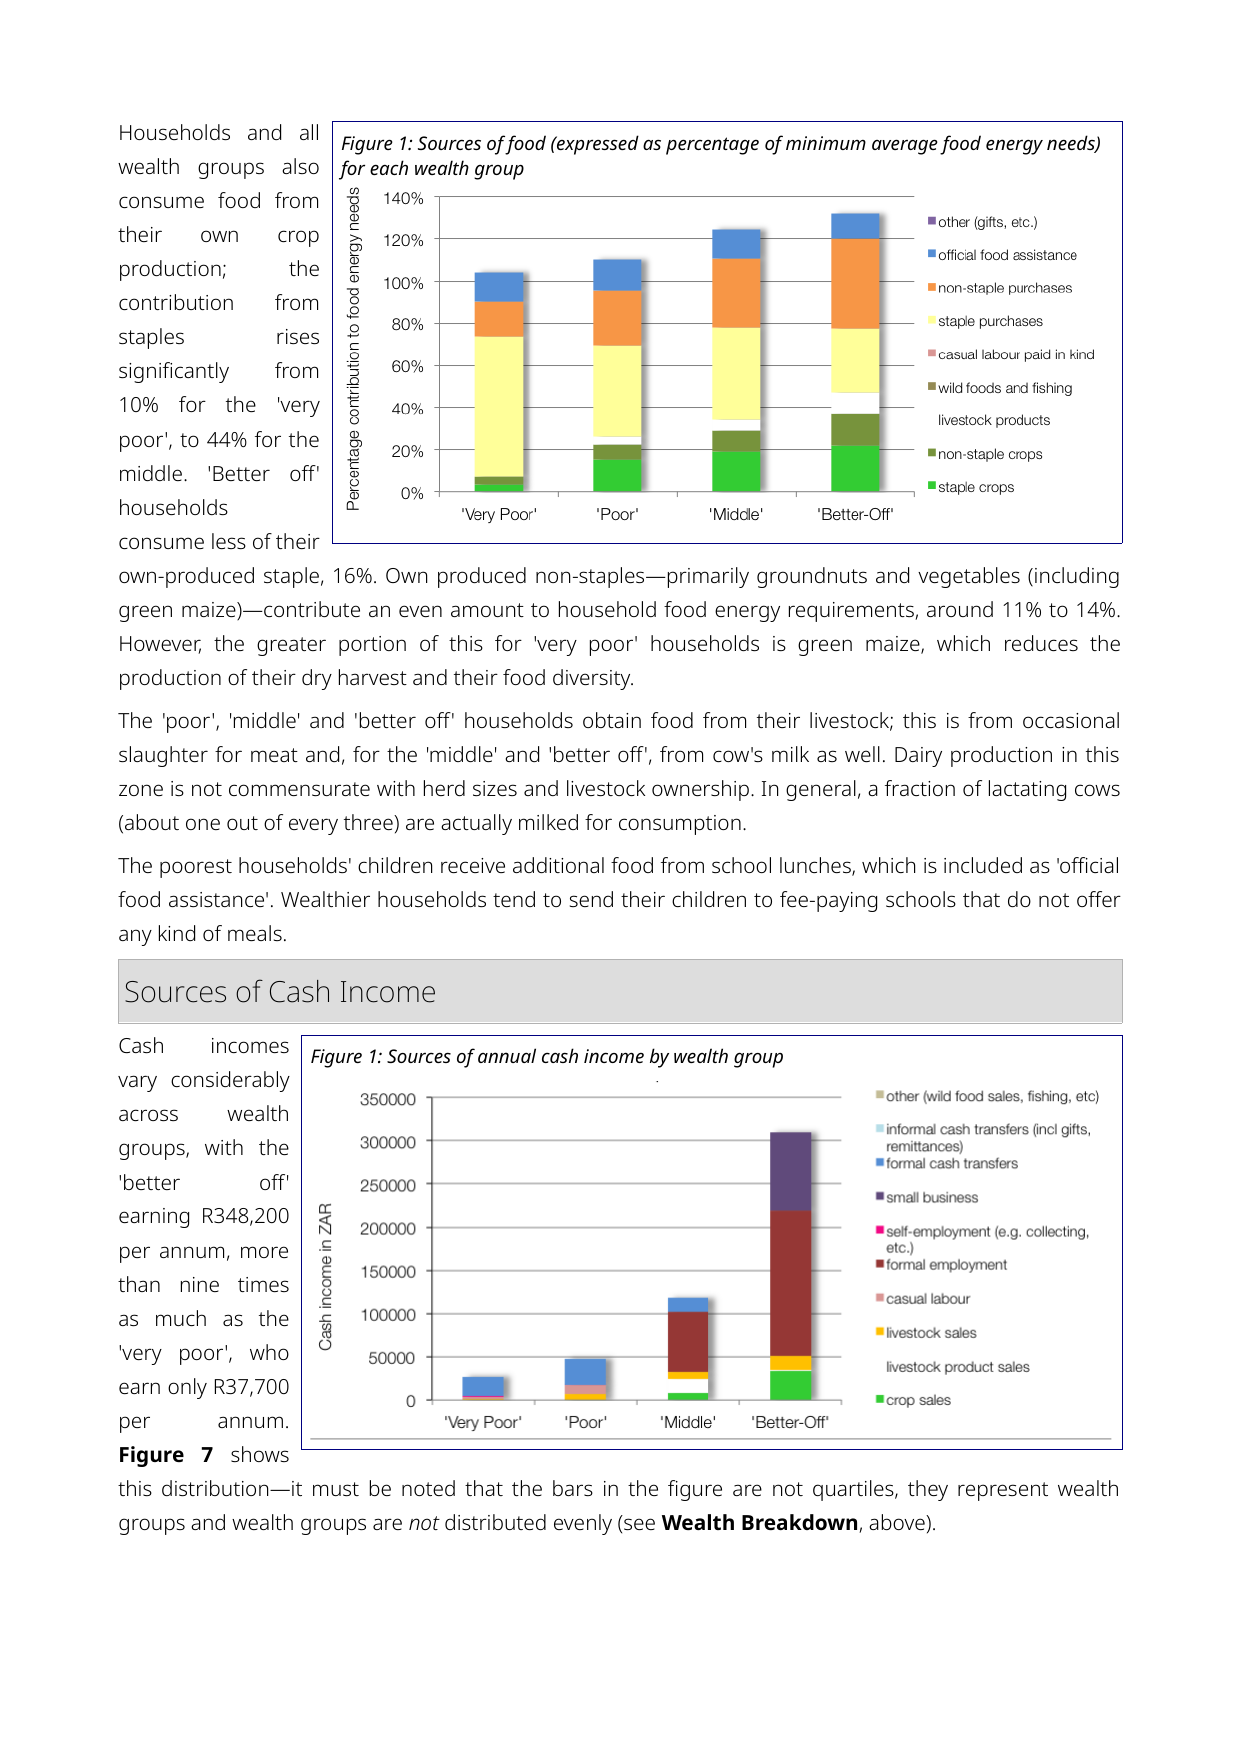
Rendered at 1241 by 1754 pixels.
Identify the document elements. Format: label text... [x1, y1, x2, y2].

table_header Sources of Cash Income [119, 960, 1122, 1022]
text Figure 1: Sources of annual cash income by wealth group [310, 1044, 1113, 1069]
picture [310, 1081, 1112, 1440]
picture [340, 181, 1117, 529]
text Households and all wealth groups also consume food from their own crop production; the contribution from staples rises significantly from 10% for the 'very poor', to 44% for the middle. 'Better off' households consume less of their own-produced staple, 16%. Own produced non-staples—primarily groundnuts and vegetables (including green maize)—contribute an even amount to household food energy requirements, around 11% to 14%. However, the greater portion of this for 'very poor' households is green maize, which reduces the production of their dry harvest and their food diversity. [118, 118, 1122, 692]
text Figure 1: Sources of food (expressed as percentage of minimum average food energy needs) for each wealth group [341, 130, 1113, 181]
text The 'poor', 'middle' and 'better off' households obtain food from their livestock; this is from occasional slaughter for meat and, for the 'middle' and 'better off', from cow's milk as well. Dairy production in this zone is not commensurate with herd sizes and livestock ownership. In general, a fraction of lactating cows (about one out of every three) are actually milked for consumption. [118, 706, 1122, 837]
text The poorest households' children receive additional food from school lunches, which is included as 'official food assistance'. Wealthier households tend to send their children to fee-paying schools that do not offer any kind of meals. [118, 851, 1122, 948]
text Cash incomes vary considerably across wealth groups, with the 'better off' earning R348,200 per annum, more than nine times as much as the 'very poor', who earn only R37,700 per annum. Figure 7 shows this distribution—it must be noted that the bars in the figure are not quartiles, they represent wealth groups and wealth groups are not distributed evenly (see Wealth Breakdown, above). [118, 1031, 1122, 1537]
